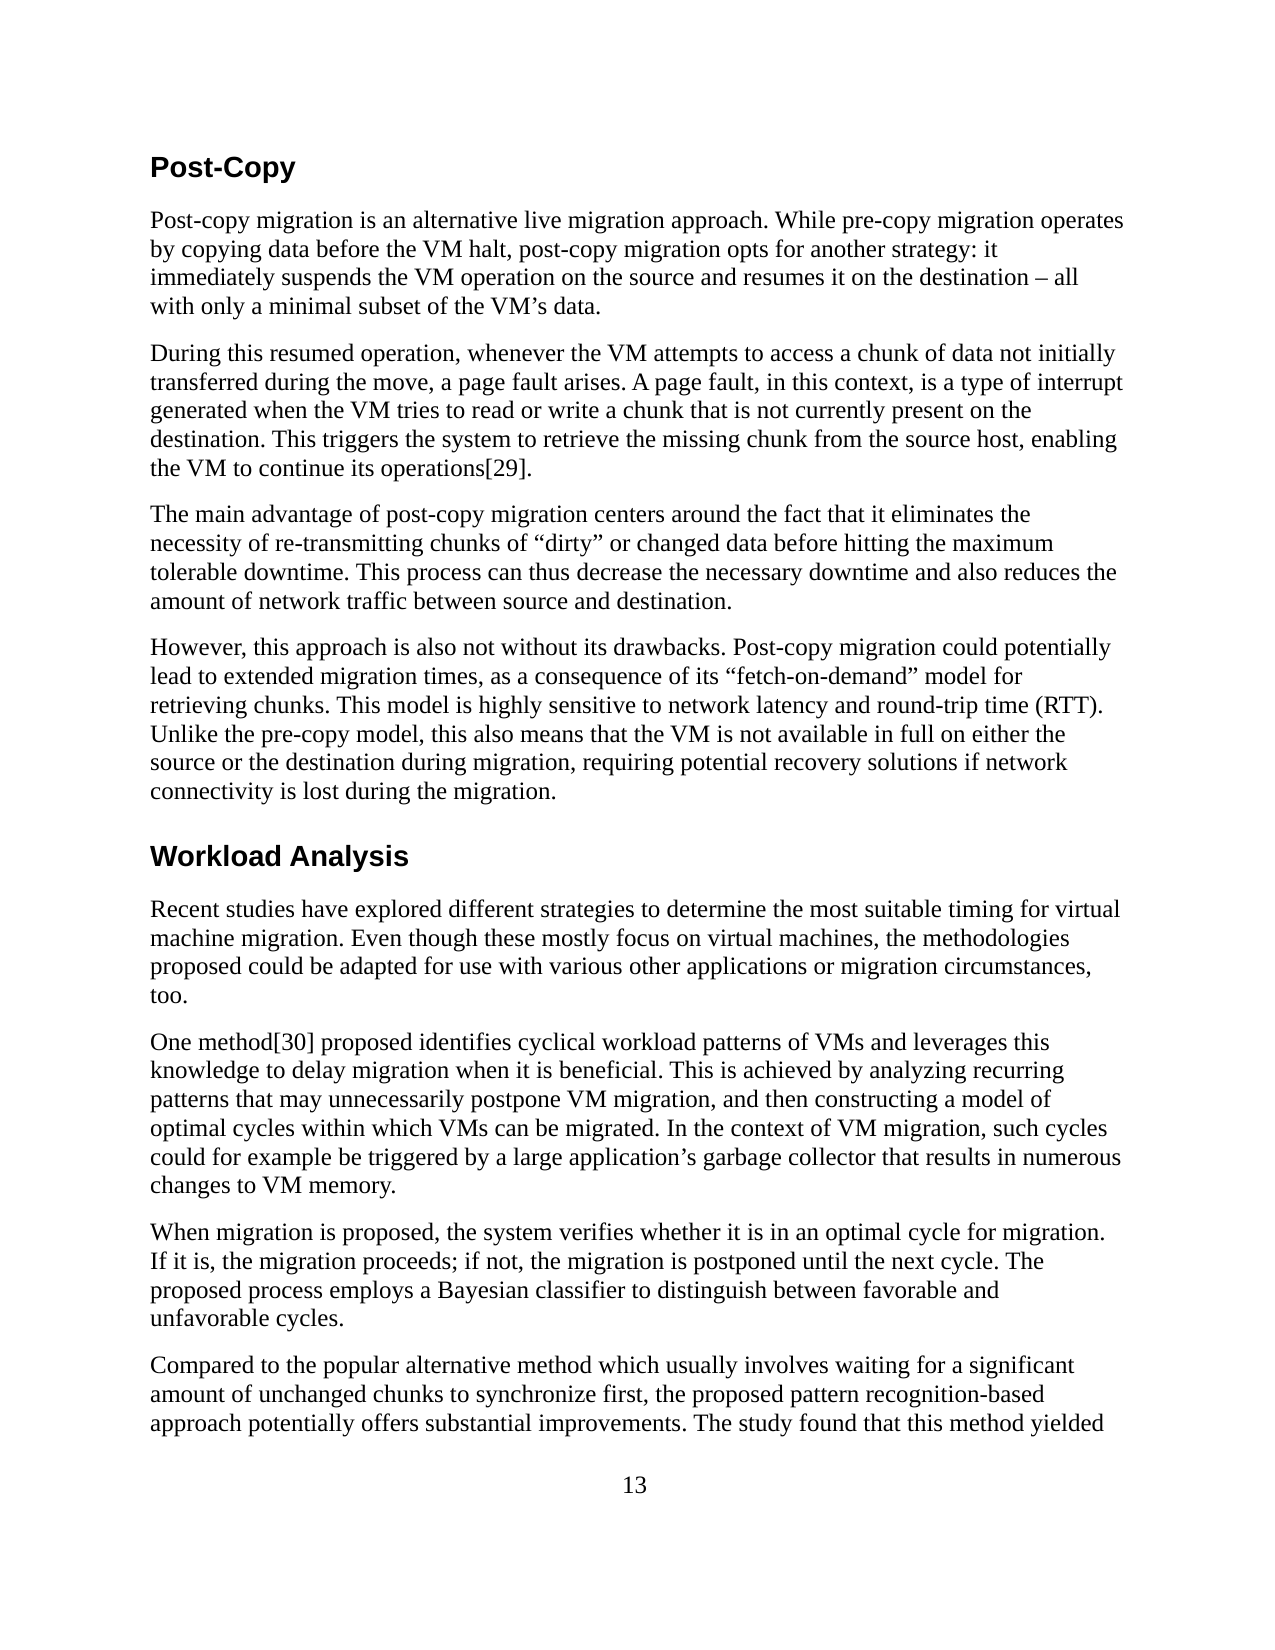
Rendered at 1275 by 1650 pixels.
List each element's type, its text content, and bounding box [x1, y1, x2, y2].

text However, this approach is also not without its drawbacks. Post-copy migration could potentially lead to extended migration times, as a consequence of its “fetch-on-demand” model for retrieving chunks. This model is highly sensitive to network latency and round-trip time (RTT). Unlike the pre-copy model, this also means that the VM is not available in full on either the source or the destination during migration, requiring potential recovery solutions if network connectivity is lost during the migration. [150, 632, 1125, 805]
text Compared to the popular alternative method which usually involves waiting for a significant amount of unchanged chunks to synchronize first, the proposed pattern recognition-based approach potentially offers substantial improvements. The study found that this method yielded [150, 1350, 1125, 1436]
text One method[30] proposed identifies cyclical workload patterns of VMs and leverages this knowledge to delay migration when it is beneficial. This is achieved by analyzing recurring patterns that may unnecessarily postpone VM migration, and then constructing a model of optimal cycles within which VMs can be migrated. In the context of VM migration, such cycles could for example be triggered by a large application’s garbage collector that results in numerous changes to VM memory. [150, 1027, 1125, 1199]
subtitle Post-Copy [150, 150, 1125, 183]
text During this resumed operation, whenever the VM attempts to access a chunk of data not initially transferred during the move, a page fault arises. A page fault, in this context, is a type of interrupt generated when the VM tries to read or write a chunk that is not currently present on the destination. This triggers the system to retrieve the missing chunk from the source host, enabling the VM to continue its operations[29]. [150, 338, 1125, 482]
text The main advantage of post-copy migration centers around the fact that it eliminates the necessity of re-transmitting chunks of “dirty” or changed data before hitting the maximum tolerable downtime. This process can thus decrease the necessary downtime and also reduces the amount of network traffic between source and destination. [150, 499, 1125, 614]
text Recent studies have explored different strategies to determine the most suitable timing for virtual machine migration. Even though these mostly focus on virtual machines, the methodologies proposed could be adapted for use with various other applications or migration circumstances, too. [150, 894, 1125, 1009]
text Post-copy migration is an alternative live migration approach. While pre-copy migration operates by copying data before the VM halt, post-copy migration opts for another strategy: it immediately suspends the VM operation on the source and resumes it on the destination – all with only a minimal subset of the VM’s data. [150, 205, 1125, 320]
subtitle Workload Analysis [150, 839, 1125, 872]
text When migration is proposed, the system verifies whether it is in an optimal cycle for migration. If it is, the migration proceeds; if not, the migration is postponed until the next cycle. The proposed process employs a Bayesian classifier to distinguish between favorable and unfavorable cycles. [150, 1217, 1125, 1332]
